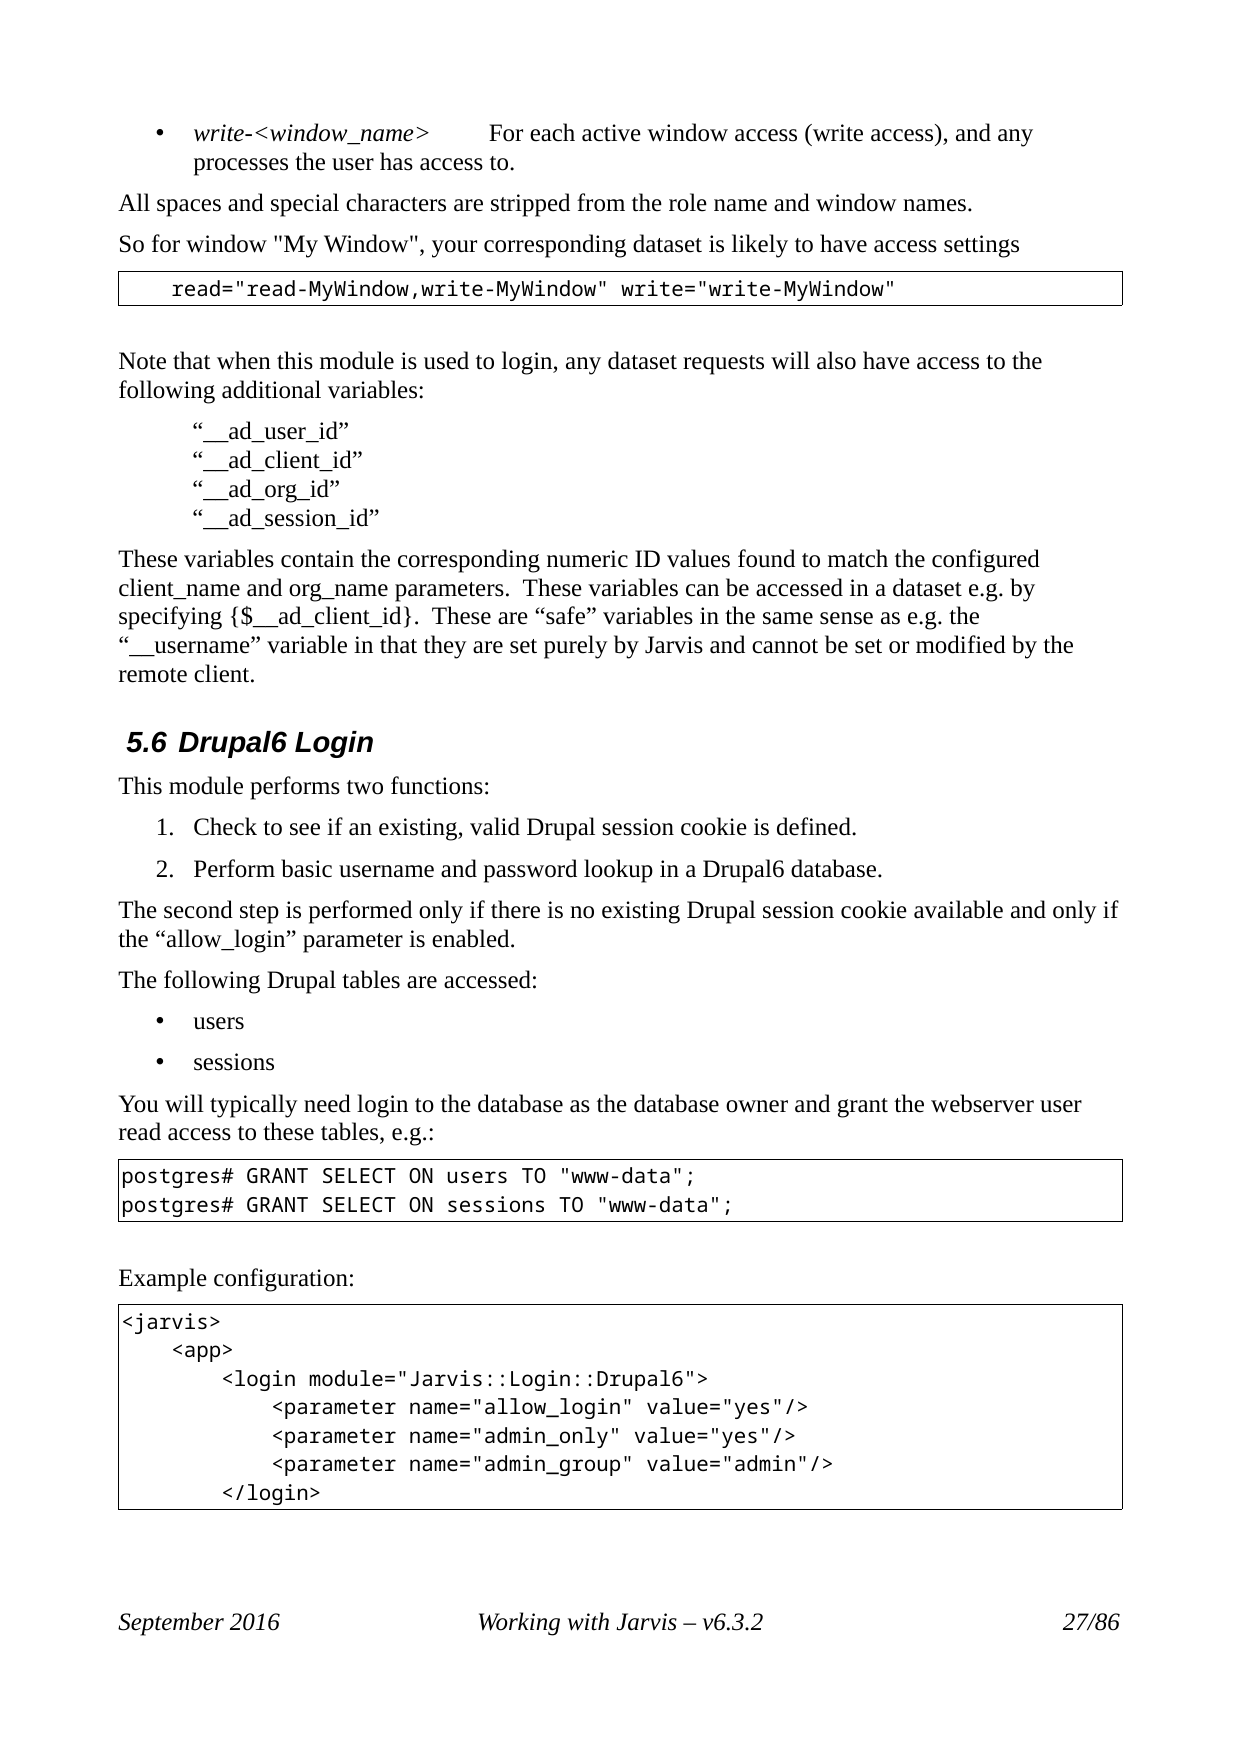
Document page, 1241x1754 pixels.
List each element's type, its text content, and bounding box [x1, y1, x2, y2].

list users [156, 1006, 1122, 1035]
text <login module="Jarvis::Login::Drupal6"> [119, 1361, 1122, 1389]
list Check to see if an existing, valid Drupal session cookie is defined. [156, 812, 1122, 841]
text <parameter name="admin_only" value="yes"/> [119, 1418, 1122, 1446]
text postgres# GRANT SELECT ON sessions TO "www-data"; [119, 1187, 1122, 1221]
text You will typically need login to the database as the database owner and grant the webserver user read access to these tables, e.g.: [118, 1089, 1122, 1146]
text <parameter name="admin_group" value="admin"/> [119, 1446, 1122, 1475]
text <parameter name="allow_login" value="yes"/> [119, 1389, 1122, 1418]
text “__ad_user_id” “__ad_client_id” “__ad_org_id” [118, 416, 1122, 503]
text “__ad_session_id” [118, 503, 1122, 531]
list sessions [156, 1047, 1122, 1076]
text These variables contain the corresponding numeric ID values found to match the configured client_name and org_name parameters. These variables can be accessed in a dataset e.g. by specifying {$__ad_client_id}. These are “safe” variables in the same sense as e.g. the “__username” variable in that they are set purely by Jarvis and cannot be set or modified by the remote client. [118, 544, 1122, 688]
text Note that when this module is used to login, any dataset requests will also have access to the following additional variables: [118, 346, 1122, 404]
text <app> [119, 1332, 1122, 1361]
text The following Drupal tables are accessed: [118, 965, 1122, 994]
list write-<window_name> For each active window access (write access), and any processes the user has access to. [156, 118, 1122, 176]
list Perform basic username and password lookup in a Drupal6 database. [156, 854, 1122, 882]
text <jarvis> [119, 1305, 1122, 1332]
text Example configuration: [118, 1263, 1122, 1292]
text So for window "My Window", your corresponding dataset is likely to have access settings [118, 229, 1122, 258]
text postgres# GRANT SELECT ON users TO "www-data"; [119, 1160, 1122, 1187]
subtitle Drupal6 Login [118, 725, 1122, 759]
text read="read-MyWindow,write-MyWindow" write="write-MyWindow" [119, 272, 1122, 305]
text This module performs two functions: [118, 771, 1122, 800]
text </login> [119, 1475, 1122, 1509]
text All spaces and special characters are stripped from the role name and window names. [118, 188, 1122, 217]
text The second step is performed only if there is no existing Drupal session cookie available and only if the “allow_login” parameter is enabled. [118, 895, 1122, 952]
